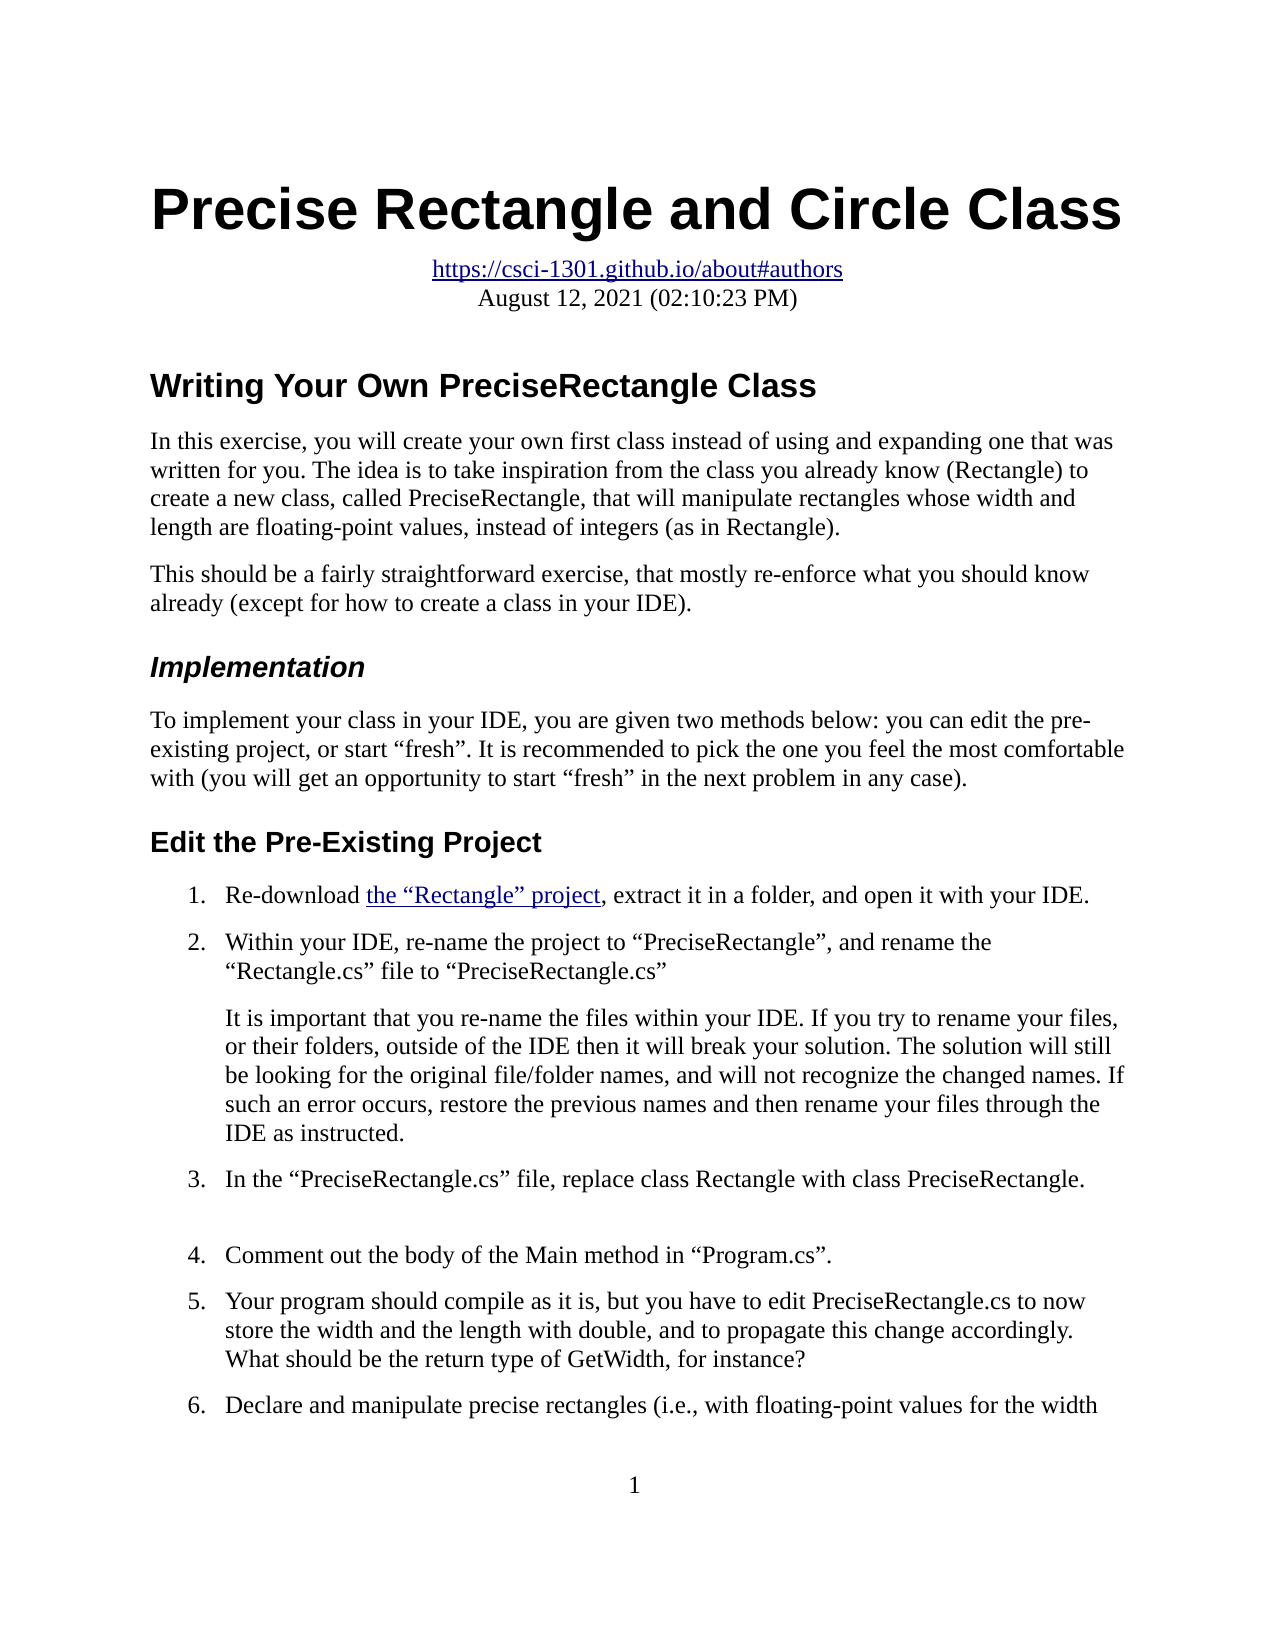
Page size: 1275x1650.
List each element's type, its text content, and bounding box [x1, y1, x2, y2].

list Comment out the body of the Main method in “Program.cs”. [187, 1240, 1125, 1268]
text This should be a fairly straightforward exercise, that mostly re-enforce what you should know already (except for how to create a class in your IDE). [150, 559, 1125, 616]
list Within your IDE, re-name the project to “PreciseRectangle”, and rename the “Rectangle.cs” file to “PreciseRectangle.cs” [187, 927, 1125, 985]
text To implement your class in your IDE, you are given two methods below: you can edit the pre-existing project, or start “fresh”. It is recommended to pick the one you feel the most comfortable with (you will get an opportunity to start “fresh” in the next problem in any case). [150, 705, 1125, 792]
text In this exercise, you will create your own first class instead of using and expanding one that was written for you. The idea is to take inspiration from the class you already know (Rectangle) to create a new class, called PreciseRectangle, that will manipulate rectangles whose width and length are floating-point values, instead of integers (as in Rectangle). [150, 426, 1125, 541]
subtitle Writing Your Own PreciseRectangle Class [150, 366, 1125, 404]
text August 12, 2021 (02:10:23 PM) [150, 283, 1125, 312]
subtitle Edit the Pre-Existing Project [150, 826, 1125, 859]
title Precise Rectangle and Circle Class [150, 175, 1125, 242]
text https://csci-1301.github.io/about#authors [150, 254, 1125, 283]
list Re-download the “Rectangle” project, extract it in a folder, and open it with your IDE. [187, 881, 1125, 909]
list Your program should compile as it is, but you have to edit PreciseRectangle.cs to now store the width and the length with double, and to propagate this change accordingly. What should be the return type of GetWidth, for instance? [187, 1286, 1125, 1373]
list In the “PreciseRectangle.cs” file, replace class Rectangle with class PreciseRectangle. [187, 1164, 1125, 1222]
list Declare and manipulate precise rectangles (i.e., with floating-point values for the width [187, 1391, 1125, 1419]
list It is important that you re-name the files within your IDE. If you try to rename your files, or their folders, outside of the IDE then it will break your solution. The solution will still be looking for the original file/folder names, and will not recognize the changed names. If such an error occurs, restore the previous names and then rename your files through the IDE as instructed. [187, 1003, 1125, 1146]
subtitle Implementation [150, 650, 1125, 684]
